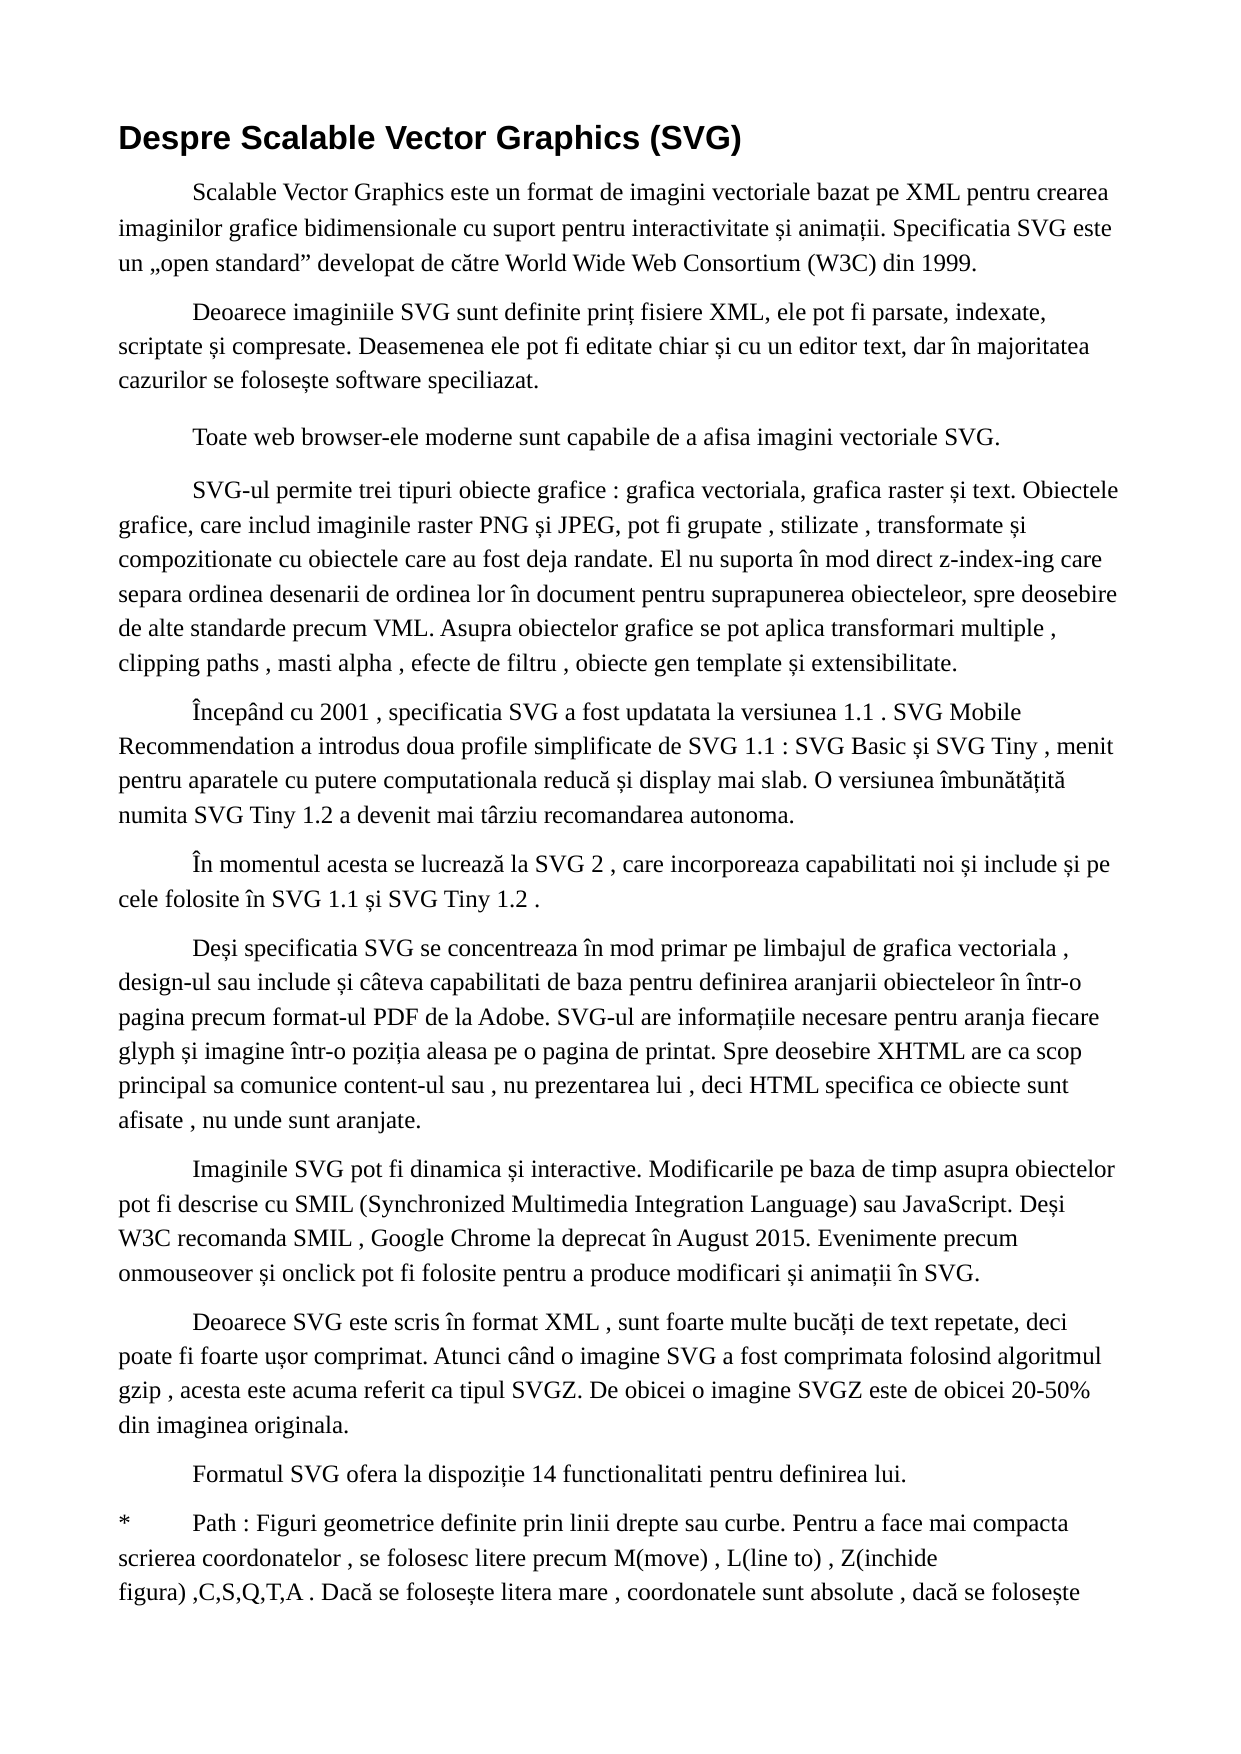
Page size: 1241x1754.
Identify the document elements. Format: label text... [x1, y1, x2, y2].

text Scalable Vector Graphics este un format de imagini vectoriale bazat pe XML pentru crearea imaginilor grafice bidimensionale cu suport pentru interactivitate și animații. Specificatia SVG este un „open standard” developat de către World Wide Web Consortium (W3C) din 1999. [118, 169, 1122, 276]
text Toate web browser-ele moderne sunt capabile de a afisa imagini vectoriale SVG. [118, 415, 1122, 453]
text SVG-ul permite trei tipuri obiecte grafice : grafica vectoriala, grafica raster și text. Obiectele grafice, care includ imaginile raster PNG și JPEG, pot fi grupate , stilizate , transformate și compozitionate cu obiectele care au fost deja randate. El nu suporta în mod direct z-index-ing care separa ordinea desenarii de ordinea lor în document pentru suprapunerea obiecteleor, spre deosebire de alte standarde precum VML. Asupra obiectelor grafice se pot aplica transformari multiple , clipping paths , masti alpha , efecte de filtru , obiecte gen template și extensibilitate. [118, 475, 1122, 676]
text Deși specificatia SVG se concentreaza în mod primar pe limbajul de grafica vectoriala , design-ul sau include și câteva capabilitati de baza pentru definirea aranjarii obiecteleor în într-o pagina precum format-ul PDF de la Adobe. SVG-ul are informațiile necesare pentru aranja fiecare glyph și imagine într-o poziția aleasa pe o pagina de printat. Spre deosebire XHTML are ca scop principal sa comunice content-ul sau , nu prezentarea lui , deci HTML specifica ce obiecte sunt afisate , nu unde sunt aranjate. [118, 933, 1122, 1134]
text Formatul SVG ofera la dispoziție 14 functionalitati pentru definirea lui. [118, 1459, 1122, 1488]
text Deoarece imaginiile SVG sunt definite prinț fisiere XML, ele pot fi parsate, indexate, scriptate și compresate. Deasemenea ele pot fi editate chiar și cu un editor text, dar în majoritatea cazurilor se folosește software speciliazat. [118, 297, 1122, 394]
text Imaginile SVG pot fi dinamica și interactive. Modificarile pe baza de timp asupra obiectelor pot fi descrise cu SMIL (Synchronized Multimedia Integration Language) sau JavaScript. Deși W3C recomanda SMIL , Google Chrome la deprecat în August 2015. Evenimente precum onmouseover și onclick pot fi folosite pentru a produce modificari și animații în SVG. [118, 1154, 1122, 1286]
subtitle Despre Scalable Vector Graphics (SVG) [118, 118, 1122, 157]
text Deoarece SVG este scris în format XML , sunt foarte multe bucăți de text repetate, deci poate fi foarte ușor comprimat. Atunci când o imagine SVG a fost comprimata folosind algoritmul gzip , acesta este acuma referit ca tipul SVGZ. De obicei o imagine SVGZ este de obicei 20-50% din imaginea originala. [118, 1307, 1122, 1439]
text În momentul acesta se lucrează la SVG 2 , care incorporeaza capabilitati noi și include și pe cele folosite în SVG 1.1 și SVG Tiny 1.2 . [118, 849, 1122, 912]
text * Path : Figuri geometrice definite prin linii drepte sau curbe. Pentru a face mai compacta scrierea coordonatelor , se folosesc litere precum M(move) , L(line to) , Z(inchide figura) ,C,S,Q,T,A . Dacă se folosește litera mare , coordonatele sunt absolute , dacă se folosește [118, 1508, 1122, 1606]
text Începând cu 2001 , specificatia SVG a fost updatata la versiunea 1.1 . SVG Mobile Recommendation a introdus doua profile simplificate de SVG 1.1 : SVG Basic și SVG Tiny , menit pentru aparatele cu putere computationala reducă și display mai slab. O versiunea îmbunătățită numita SVG Tiny 1.2 a devenit mai târziu recomandarea autonoma. [118, 697, 1122, 829]
